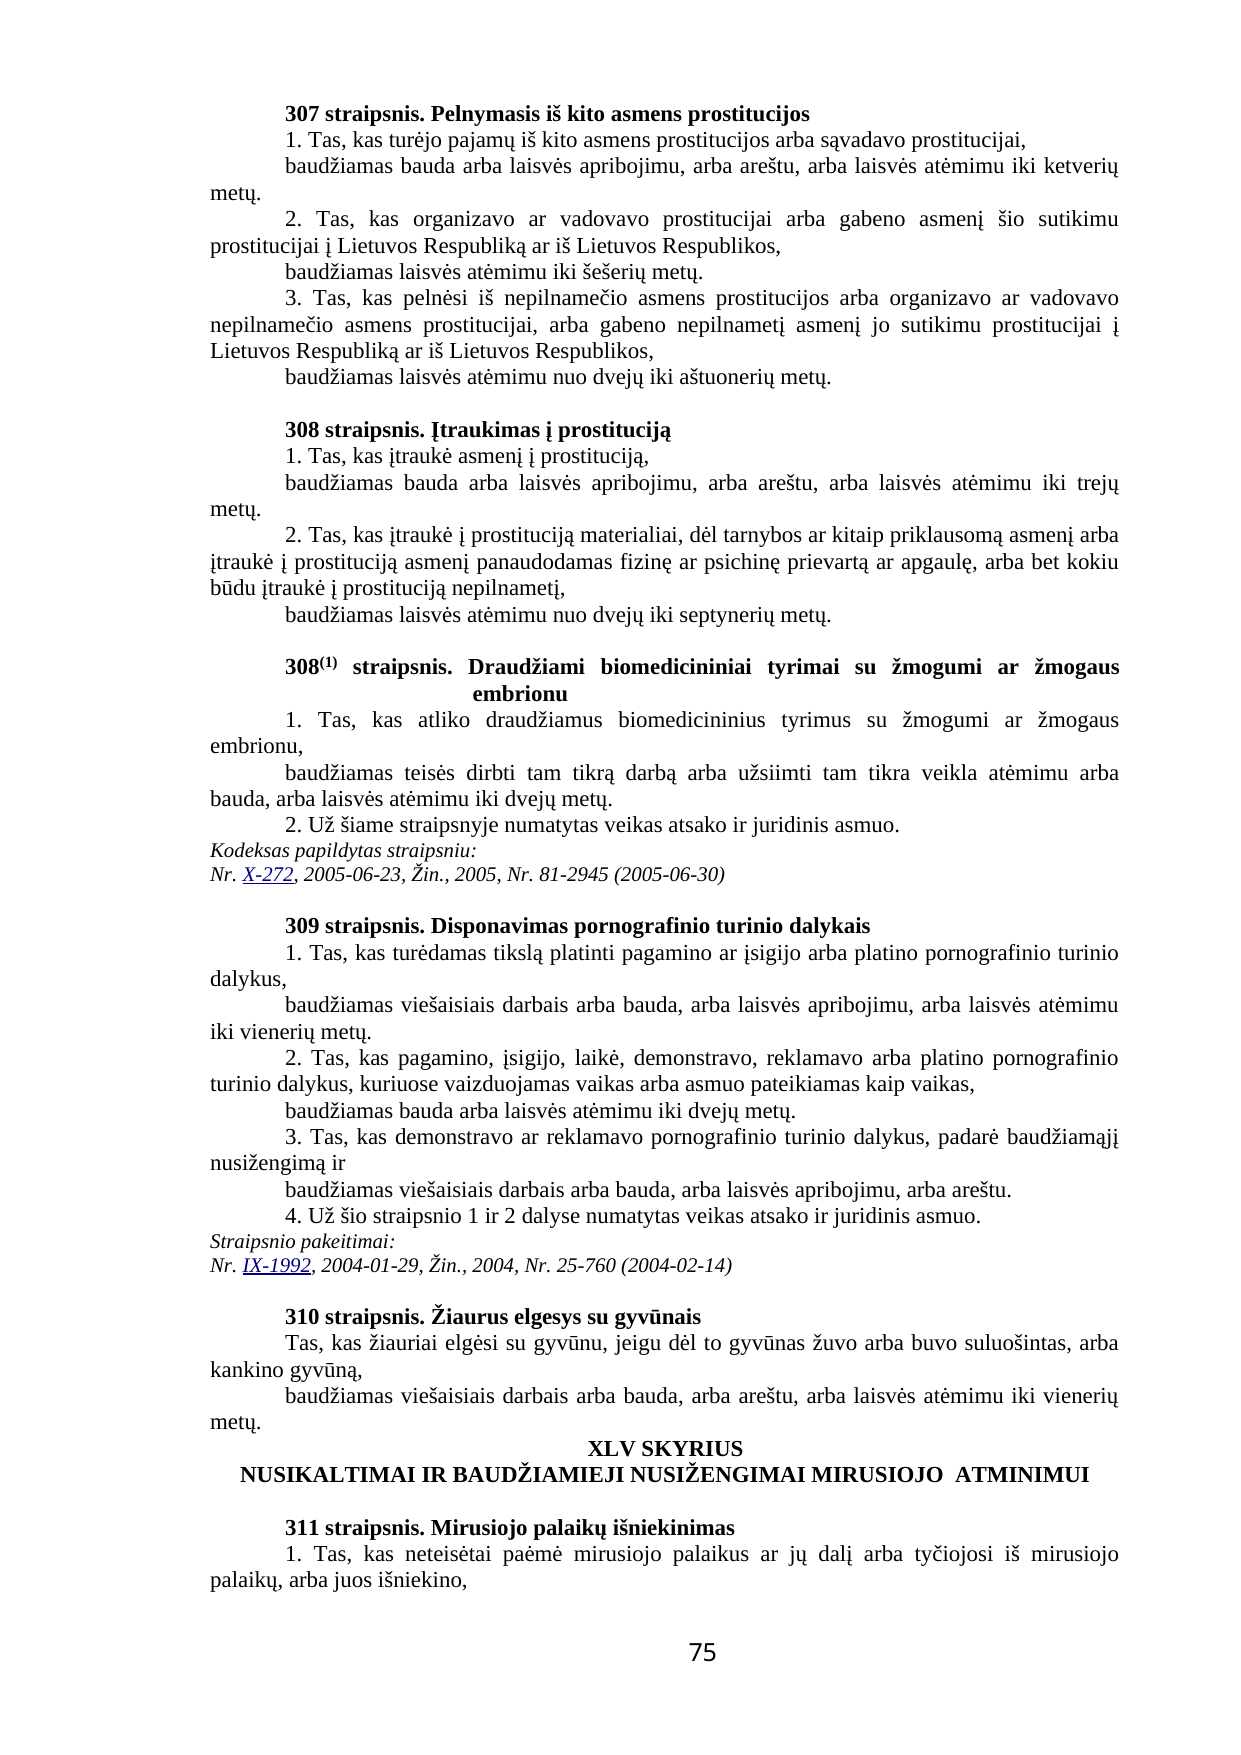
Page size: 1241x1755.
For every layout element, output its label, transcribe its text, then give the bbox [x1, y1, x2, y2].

text 2. Tas, kas organizavo ar vadovavo prostitucijai arba gabeno asmenį šio sutikimu prostitucijai į Lietuvos Respubliką ar iš Lietuvos Respublikos, [210, 205, 1120, 258]
text 307 straipsnis. Pelnymasis iš kito asmens prostitucijos [210, 100, 1120, 126]
text 311 straipsnis. Mirusiojo palaikų išniekinimas [210, 1514, 1120, 1540]
text 2. Tas, kas įtraukė į prostituciją materialiai, dėl tarnybos ar kitaip priklausomą asmenį arba įtraukė į prostituciją asmenį panaudodamas fizinę ar psichinę prievartą ar apgaulę, arba bet kokiu būdu įtraukė į prostituciją nepilnametį, [210, 522, 1120, 601]
text Kodeksas papildytas straipsniu: [210, 838, 1120, 862]
text Nr. X-272, 2005-06-23, Žin., 2005, Nr. 81-2945 (2005-06-30) [210, 862, 1120, 886]
text 3. Tas, kas pelnėsi iš nepilnamečio asmens prostitucijos arba organizavo ar vadovavo nepilnamečio asmens prostitucijai, arba gabeno nepilnametį asmenį jo sutikimu prostitucijai į Lietuvos Respubliką ar iš Lietuvos Respublikos, [210, 284, 1120, 363]
text 309 straipsnis. Disponavimas pornografinio turinio dalykais [285, 912, 1120, 939]
text 310 straipsnis. Žiaurus elgesys su gyvūnais [210, 1303, 1120, 1329]
text baudžiamas viešaisiais darbais arba bauda, arba areštu, arba laisvės atėmimu iki vienerių metų. [210, 1382, 1120, 1435]
text baudžiamas laisvės atėmimu nuo dvejų iki aštuonerių metų. [210, 363, 1120, 390]
text 1. Tas, kas įtraukė asmenį į prostituciją, [210, 442, 1120, 469]
text NUSIKALTIMAI IR BAUDŽIAMIEJI NUSIŽENGIMAI MIRUSIOJO ATMINIMUI [210, 1461, 1120, 1487]
text 308 straipsnis. Įtraukimas į prostituciją [210, 416, 1120, 442]
text 1. Tas, kas turėjo pajamų iš kito asmens prostitucijos arba sąvadavo prostitucijai, [210, 126, 1120, 153]
text baudžiamas bauda arba laisvės apribojimu, arba areštu, arba laisvės atėmimu iki ketverių metų. [210, 153, 1120, 205]
text Tas, kas žiauriai elgėsi su gyvūnu, jeigu dėl to gyvūnas žuvo arba buvo suluošintas, arba kankino gyvūną, [210, 1329, 1120, 1382]
text baudžiamas viešaisiais darbais arba bauda, arba laisvės apribojimu, arba areštu. [210, 1176, 1120, 1202]
text 3. Tas, kas demonstravo ar reklamavo pornografinio turinio dalykus, padarė baudžiamąjį nusižengimą ir [210, 1123, 1120, 1176]
text baudžiamas viešaisiais darbais arba bauda, arba laisvės apribojimu, arba laisvės atėmimu iki vienerių metų. [210, 991, 1120, 1044]
text 2. Tas, kas pagamino, įsigijo, laikė, demonstravo, reklamavo arba platino pornografinio turinio dalykus, kuriuose vaizduojamas vaikas arba asmuo pateikiamas kaip vaikas, [210, 1044, 1120, 1097]
text 308(1) straipsnis. Draudžiami biomedicininiai tyrimai su žmogumi ar žmogaus embrionu [285, 653, 1120, 706]
text Straipsnio pakeitimai: [210, 1228, 1120, 1253]
text baudžiamas bauda arba laisvės apribojimu, arba areštu, arba laisvės atėmimu iki trejų metų. [210, 469, 1120, 522]
text 1. Tas, kas neteisėtai paėmė mirusiojo palaikus ar jų dalį arba tyčiojosi iš mirusiojo palaikų, arba juos išniekino, [210, 1540, 1120, 1593]
text baudžiamas laisvės atėmimu iki šešerių metų. [210, 258, 1120, 284]
text baudžiamas teisės dirbti tam tikrą darbą arba užsiimti tam tikra veikla atėmimu arba bauda, arba laisvės atėmimu iki dvejų metų. [210, 759, 1120, 811]
text 4. Už šio straipsnio 1 ir 2 dalyse numatytas veikas atsako ir juridinis asmuo. [210, 1202, 1120, 1228]
text baudžiamas bauda arba laisvės atėmimu iki dvejų metų. [210, 1097, 1120, 1123]
text 2. Už šiame straipsnyje numatytas veikas atsako ir juridinis asmuo. [210, 811, 1120, 838]
text baudžiamas laisvės atėmimu nuo dvejų iki septynerių metų. [210, 601, 1120, 627]
text 1. Tas, kas turėdamas tikslą platinti pagamino ar įsigijo arba platino pornografinio turinio dalykus, [210, 939, 1120, 991]
text XLV SKYRIUS [210, 1435, 1120, 1461]
text Nr. IX-1992, 2004-01-29, Žin., 2004, Nr. 25-760 (2004-02-14) [210, 1253, 1120, 1277]
text 1. Tas, kas atliko draudžiamus biomedicininius tyrimus su žmogumi ar žmogaus embrionu, [210, 706, 1120, 759]
